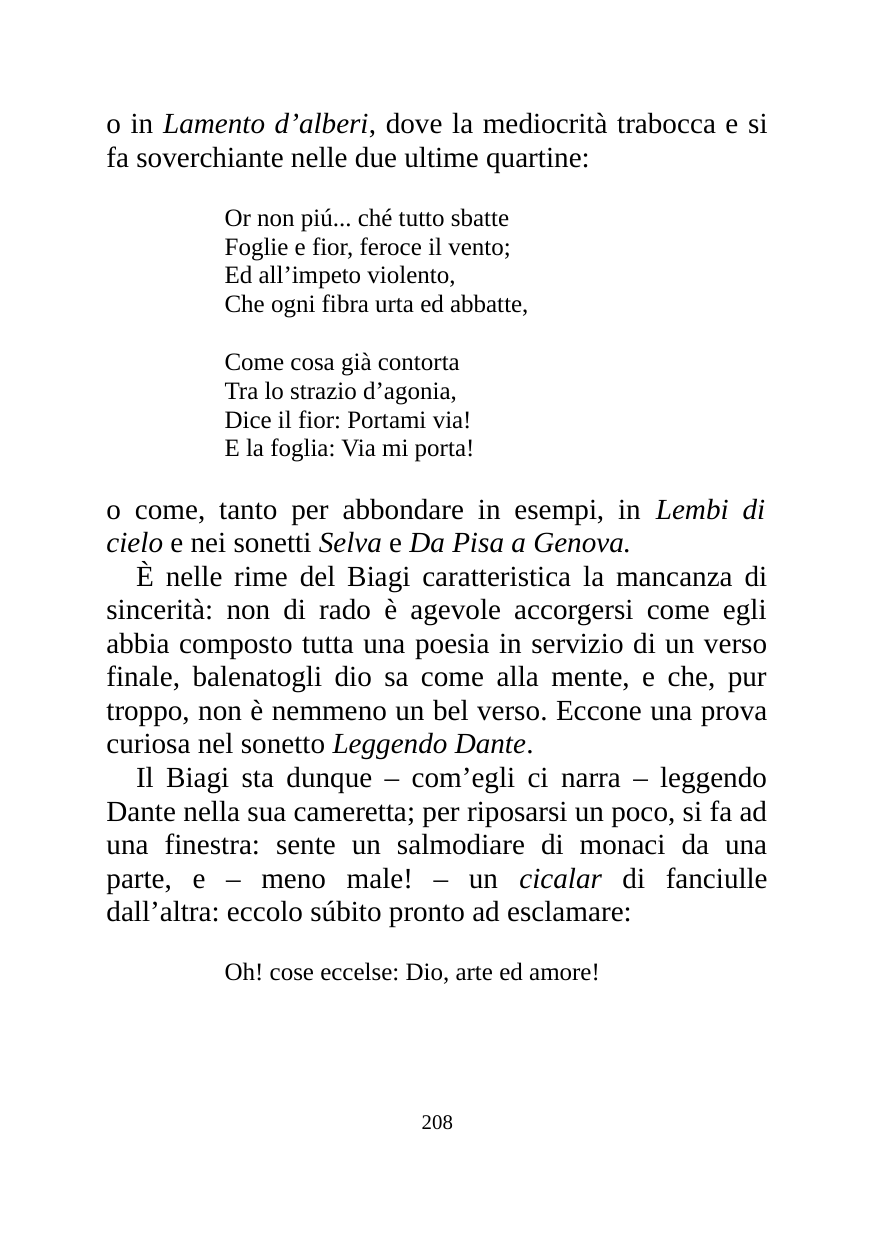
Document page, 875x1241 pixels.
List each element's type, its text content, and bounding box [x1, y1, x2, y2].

text o come, tanto per abbondare in esempi, in Lembi di cielo e nei sonetti Selva e Da Pisa a Genova. [106, 492, 768, 559]
text Oh! cose eccelse: Dio, arte ed amore! [224, 957, 768, 986]
text o in Lamento d’alberi, dove la mediocrità trabocca e si fa soverchiante nelle due ultime quartine: [106, 106, 768, 173]
text È nelle rime del Biagi caratteristica la mancanza di sincerità: non di rado è agevole accorgersi come egli abbia composto tutta una poesia in servizio di un verso finale, balenatogli dio sa come alla mente, e che, pur troppo, non è nemmeno un bel verso. Eccone una prova curiosa nel sonetto Leggendo Dante. [106, 559, 768, 760]
text Or non piú... ché tutto sbatte Foglie e fior, feroce il vento; Ed all’impeto violento, Che ogni fibra urta ed abbatte, [224, 203, 768, 318]
text Il Biagi sta dunque – com’egli ci narra – leggendo Dante nella sua cameretta; per riposarsi un poco, si fa ad una finestra: sente un salmodiare di monaci da una parte, e – meno male! – un cicalar di fanciulle dall’altra: eccolo súbito pronto ad esclamare: [106, 760, 768, 928]
text Come cosa già contorta Tra lo strazio d’agonia, Dice il fior: Portami via! E la foglia: Via mi porta! [224, 347, 768, 462]
